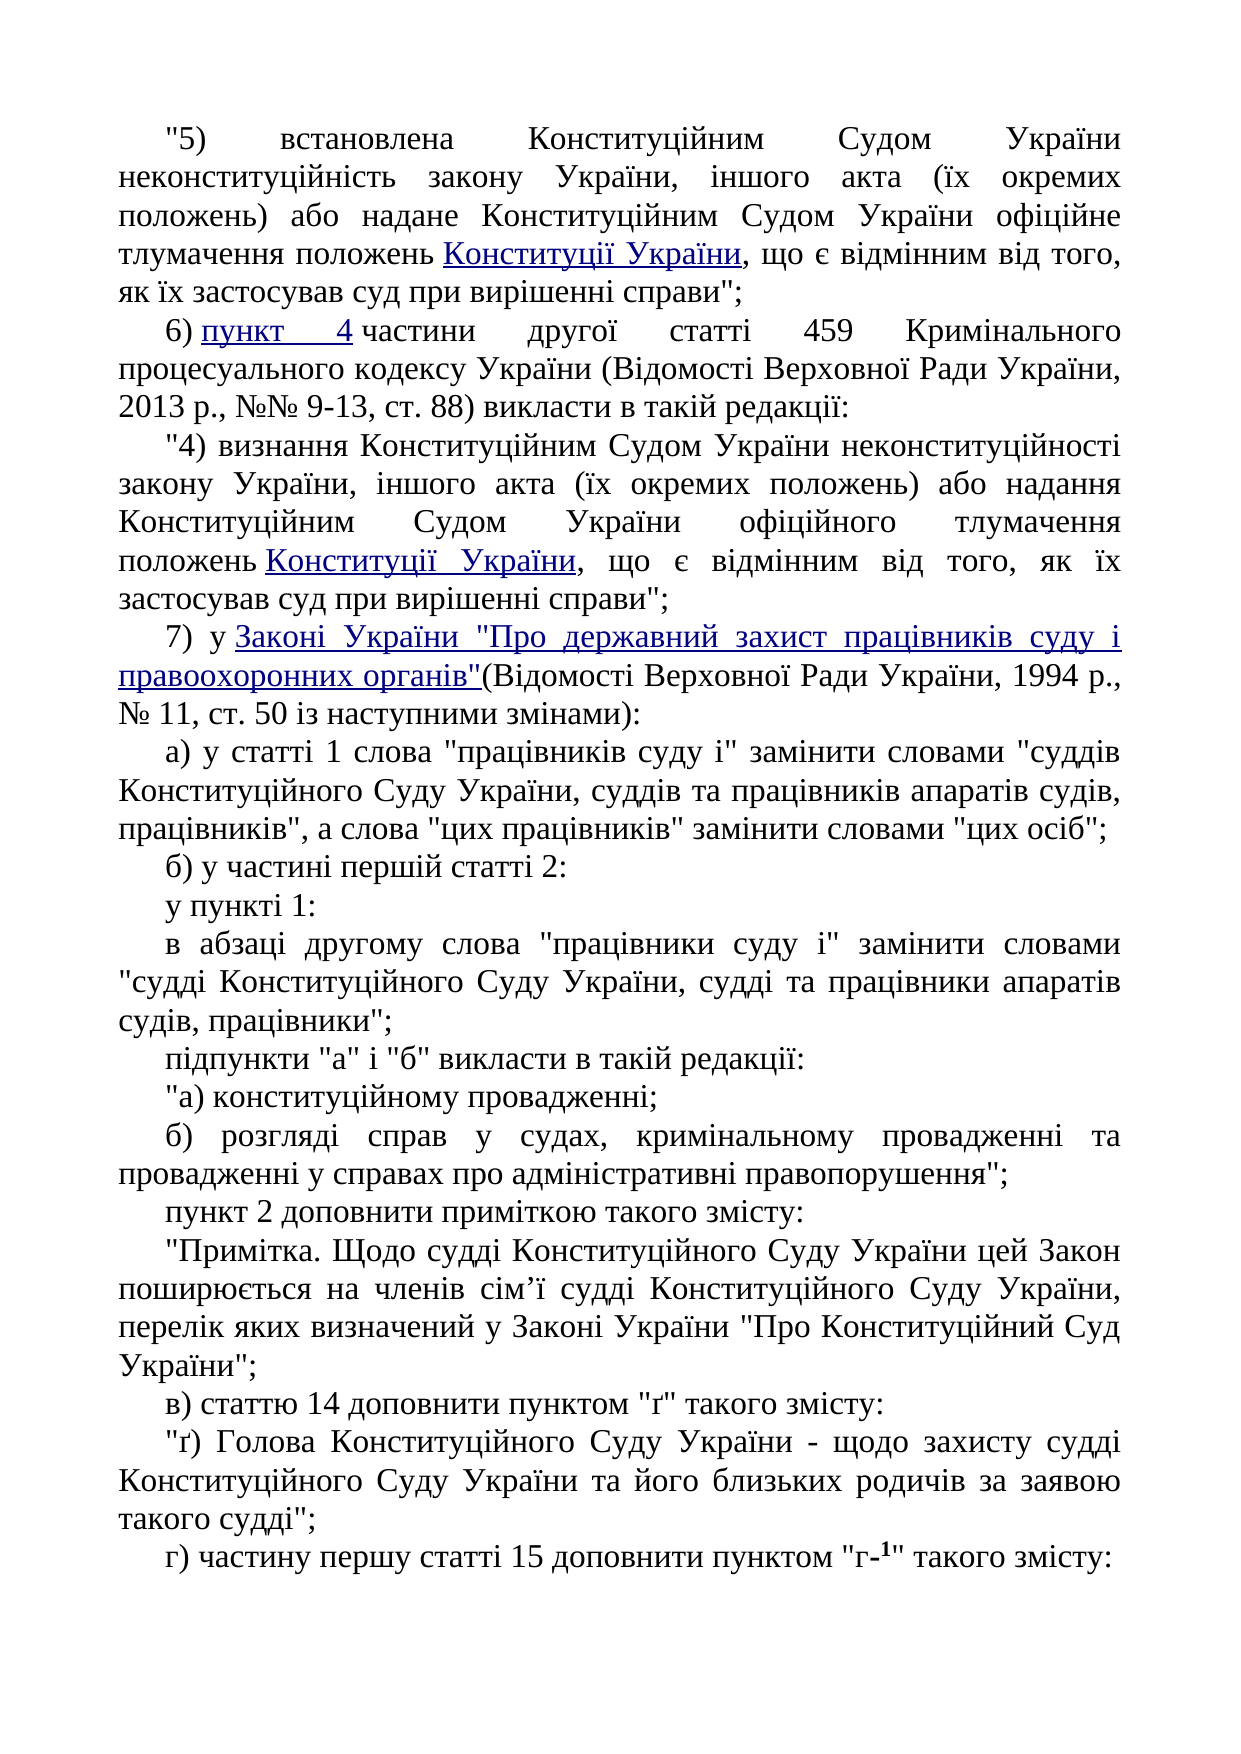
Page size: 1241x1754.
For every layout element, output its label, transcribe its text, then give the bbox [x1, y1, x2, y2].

text підпункти "а" і "б" викласти в такій редакції: [118, 1038, 1122, 1076]
text 6) пункт 4 частини другої статті 459 Кримінального процесуального кодексу України (Відомості Верховної Ради України, 2013 р., №№ 9-13, ст. 88) викласти в такій редакції: [118, 310, 1122, 425]
text 7) у Законі України "Про державний захист працівників суду і правоохоронних органів"(Відомості Верховної Ради України, 1994 р., № 11, ст. 50 із наступними змінами): [118, 616, 1122, 731]
text а) у статті 1 слова "працівників суду і" замінити словами "суддів Конституційного Суду України, суддів та працівників апаратів судів, працівників", а слова "цих працівників" замінити словами "цих осіб"; [118, 731, 1122, 846]
text "Примітка. Щодо судді Конституційного Суду України цей Закон поширюється на членів сім’ї судді Конституційного Суду України, перелік яких визначений у Законі України "Про Конституційний Суд України"; [118, 1230, 1122, 1383]
text в абзаці другому слова "працівники суду і" замінити словами "судді Конституційного Суду України, судді та працівники апаратів судів, працівники"; [118, 923, 1122, 1038]
text у пункті 1: [118, 885, 1122, 923]
text "5) встановлена Конституційним Судом України неконституційність закону України, іншого акта (їх окремих положень) або надане Конституційним Судом України офіційне тлумачення положень Конституції України, що є відмінним від того, як їх застосував суд при вирішенні справи"; [118, 118, 1122, 310]
text пункт 2 доповнити приміткою такого змісту: [118, 1191, 1122, 1230]
text г) частину першу статті 15 доповнити пунктом "г-1" такого змісту: [118, 1536, 1122, 1575]
text в) статтю 14 доповнити пунктом "ґ" такого змісту: [118, 1383, 1122, 1421]
text "ґ) Голова Конституційного Суду України - щодо захисту судді Конституційного Суду України та його близьких родичів за заявою такого судді"; [118, 1421, 1122, 1536]
text "а) конституційному провадженні; [118, 1076, 1122, 1115]
text "4) визнання Конституційним Судом України неконституційності закону України, іншого акта (їх окремих положень) або надання Конституційним Судом України офіційного тлумачення положень Конституції України, що є відмінним від того, як їх застосував суд при вирішенні справи"; [118, 425, 1122, 616]
text б) розгляді справ у судах, кримінальному провадженні та провадженні у справах про адміністративні правопорушення"; [118, 1115, 1122, 1191]
text б) у частині першій статті 2: [118, 846, 1122, 885]
